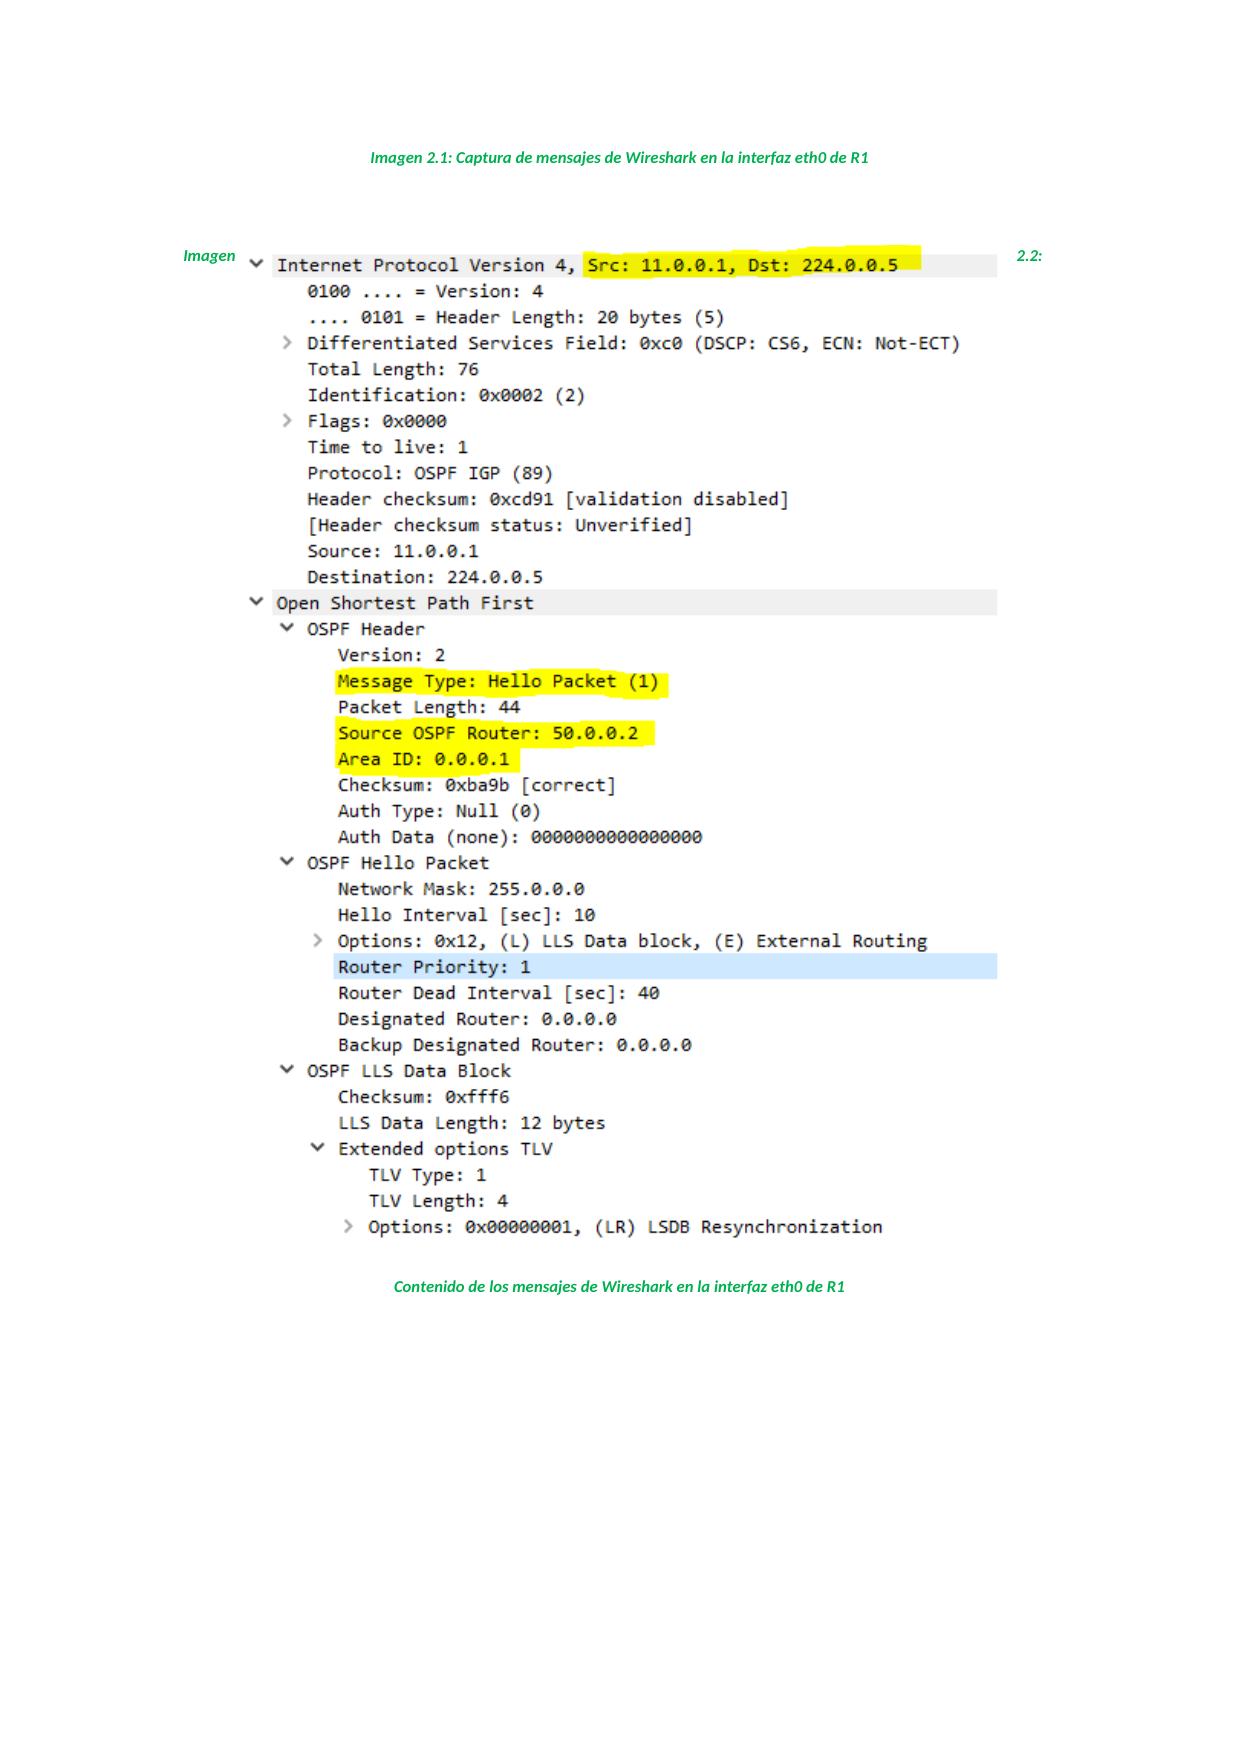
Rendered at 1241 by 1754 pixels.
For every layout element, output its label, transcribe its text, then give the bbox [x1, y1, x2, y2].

text Imagen 2.2: Contenido de los mensajes de Wireshark en la interfaz eth0 de R1 [177, 1276, 1063, 1296]
picture [242, 245, 998, 1276]
text Imagen 2.1: Captura de mensajes de Wireshark en la interfaz eth0 de R1 [177, 148, 1063, 168]
